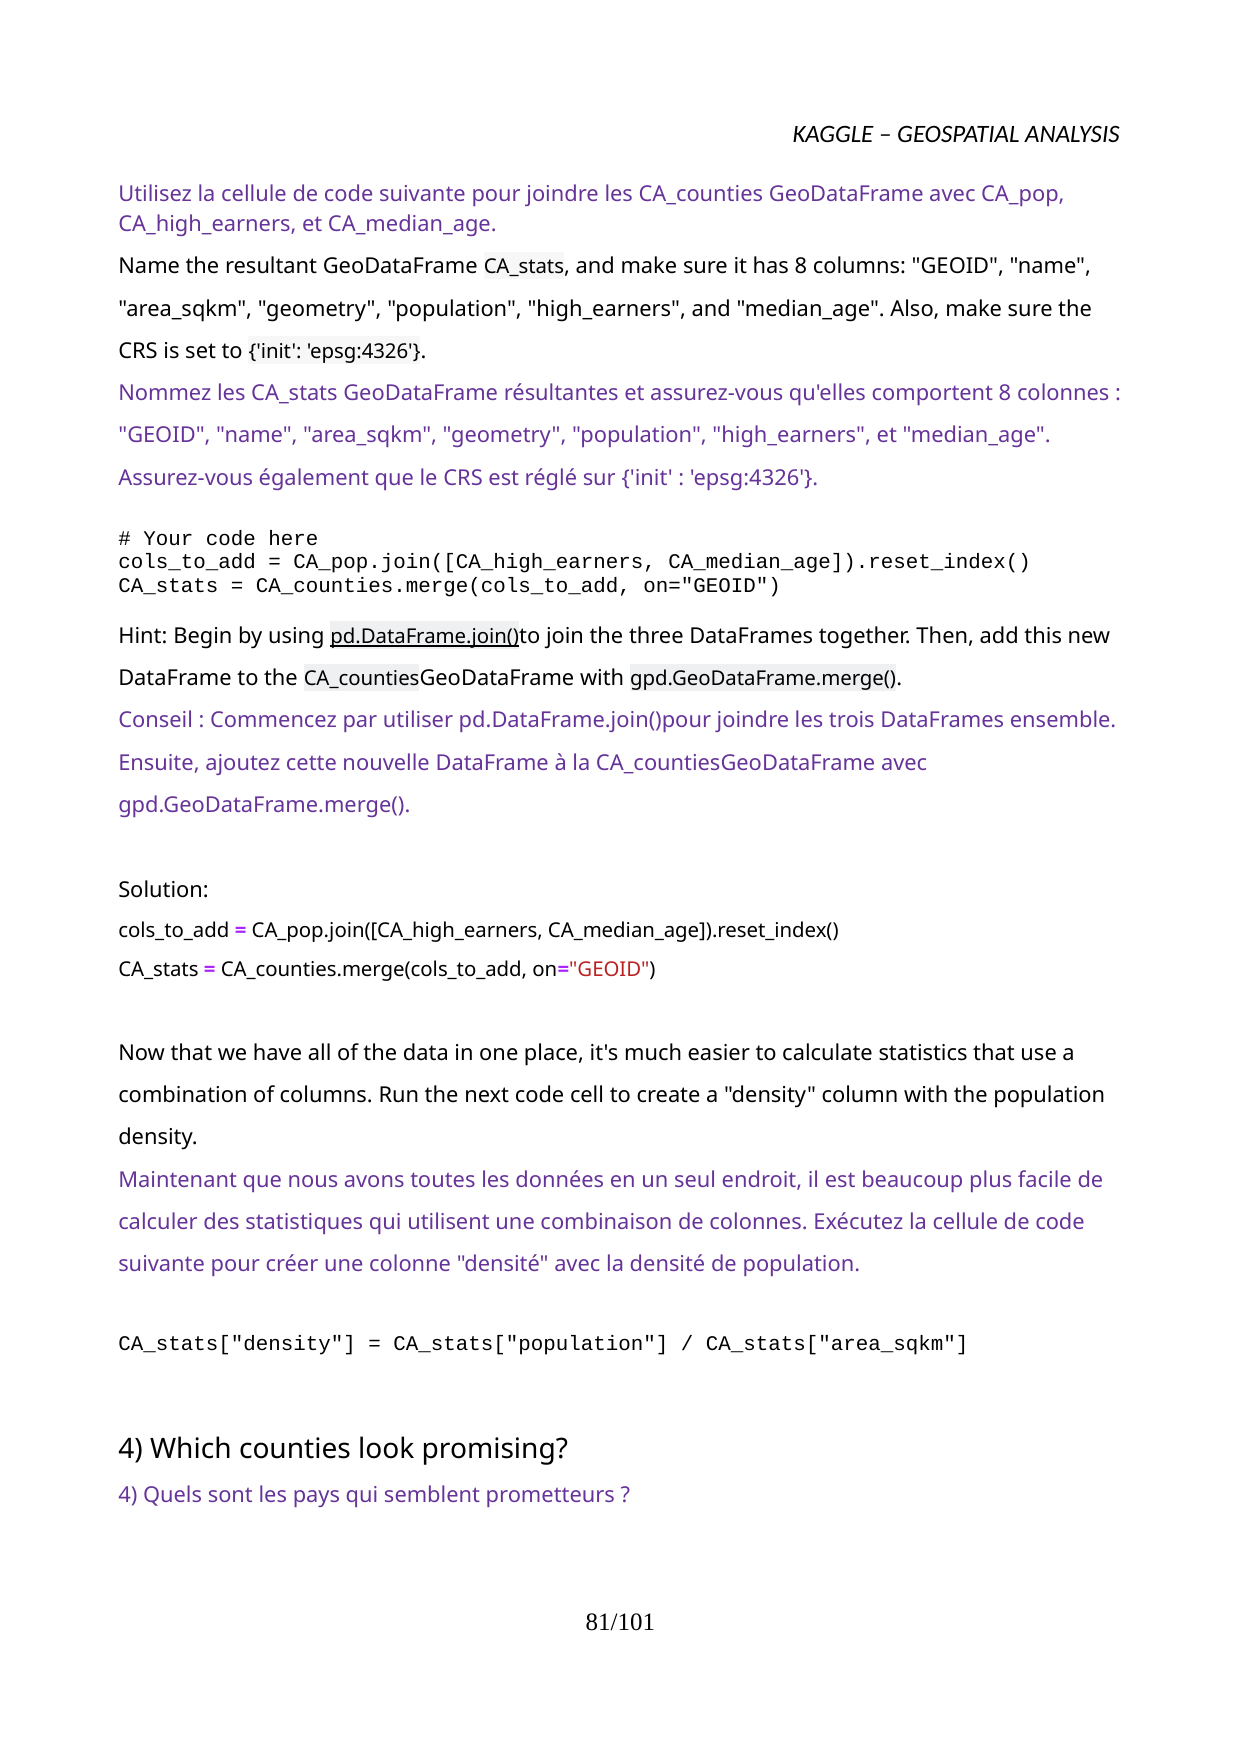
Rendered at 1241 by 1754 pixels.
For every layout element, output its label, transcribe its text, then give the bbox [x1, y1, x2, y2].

text Conseil : Commencez par utiliser pd.DataFrame.join()pour joindre les trois DataFrames ensemble. Ensuite, ajoutez cette nouvelle DataFrame à la CA_countiesGeoDataFrame avec gpd.GeoDataFrame.merge(). [118, 704, 1122, 819]
text Nommez les CA_stats GeoDataFrame résultantes et assurez-vous qu'elles comportent 8 colonnes : "GEOID", "name", "area_sqkm", "geometry", "population", "high_earners", et "median_age". Assurez-vous également que le CRS est réglé sur {'init' : 'epsg:4326'}. [118, 377, 1122, 491]
text cols_to_add = CA_pop.join([CA_high_earners, CA_median_age]).reset_index() [118, 916, 1122, 943]
text Now that we have all of the data in one place, it's much easier to calculate statistics that use a combination of columns. Run the next code cell to create a "density" column with the population density. [118, 1037, 1122, 1151]
text Solution: [118, 873, 1122, 903]
text CA_stats = CA_counties.merge(cols_to_add, on="GEOID") [118, 575, 1122, 598]
subtitle 4) Which counties look promising? [118, 1429, 1122, 1467]
text # Your code here [118, 528, 1122, 551]
text Utilisez la cellule de code suivante pour joindre les CA_counties GeoDataFrame avec CA_pop, CA_high_earners, et CA_median_age. [118, 178, 1122, 238]
text Hint: Begin by using pd.DataFrame.join()to join the three DataFrames together. Then, add this new DataFrame to the CA_countiesGeoDataFrame with gpd.GeoDataFrame.merge(). [118, 620, 1122, 692]
text CA_stats = CA_counties.merge(cols_to_add, on="GEOID") [118, 955, 1122, 983]
text Maintenant que nous avons toutes les données en un seul endroit, il est beaucoup plus facile de calculer des statistiques qui utilisent une combinaison de colonnes. Exécutez la cellule de code suivante pour créer une colonne "densité" avec la densité de population. [118, 1163, 1122, 1278]
text cols_to_add = CA_pop.join([CA_high_earners, CA_median_age]).reset_index() [118, 551, 1122, 575]
text Name the resultant GeoDataFrame CA_stats, and make sure it has 8 columns: "GEOID", "name", "area_sqkm", "geometry", "population", "high_earners", and "median_age". Also, make sure the CRS is set to {'init': 'epsg:4326'}. [118, 250, 1122, 364]
text CA_stats["density"] = CA_stats["population"] / CA_stats["area_sqkm"] [118, 1333, 1122, 1356]
text 4) Quels sont les pays qui semblent prometteurs ? [118, 1479, 1122, 1509]
